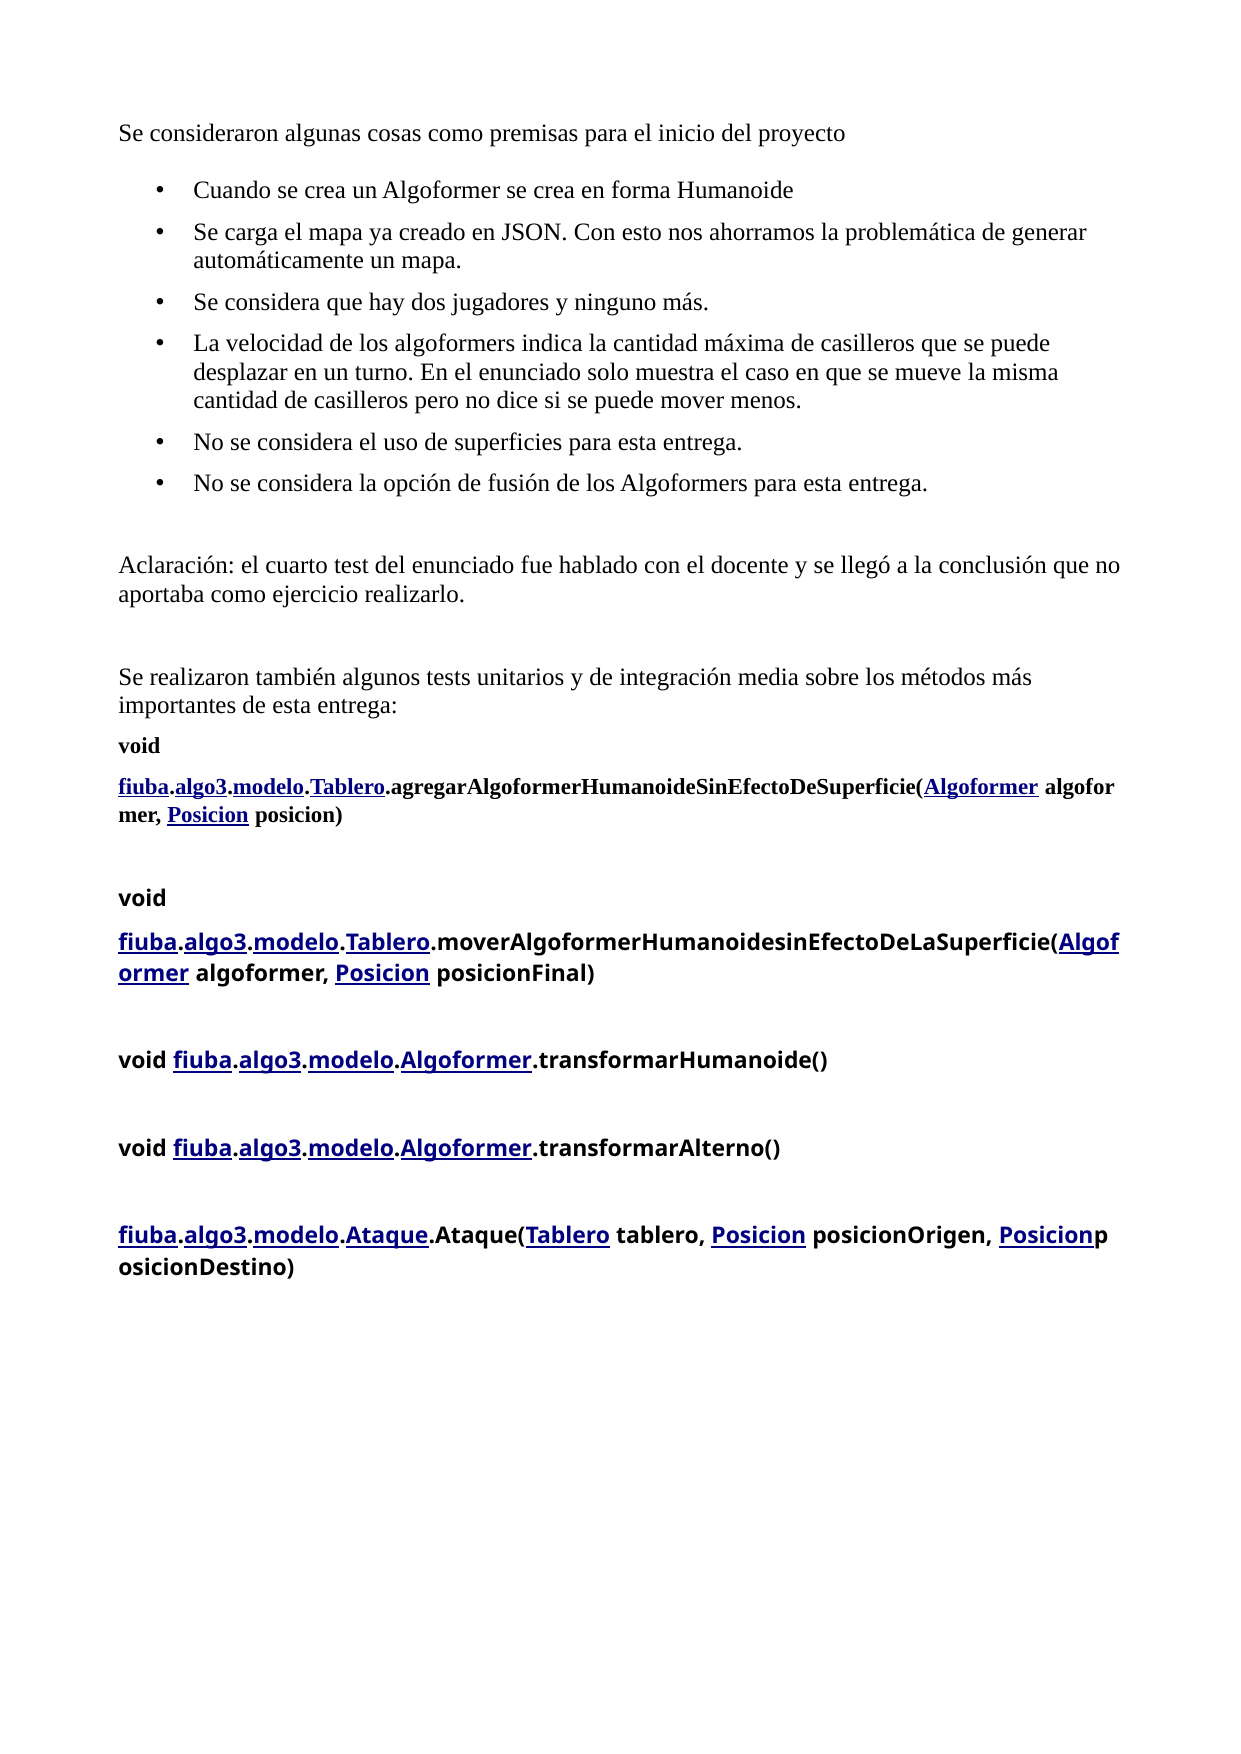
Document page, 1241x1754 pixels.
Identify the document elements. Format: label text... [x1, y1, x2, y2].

text void fiuba.algo3.modelo.Algoformer.transformarAlterno() [118, 1132, 1122, 1163]
text void [118, 732, 1122, 758]
list Se considera que hay dos jugadores y ninguno más. [156, 287, 1122, 316]
list No se considera el uso de superficies para esta entrega. [156, 427, 1122, 456]
list Cuando se crea un Algoformer se crea en forma Humanoide [156, 176, 1122, 204]
text fiuba.algo3.modelo.Tablero.agregarAlgoformerHumanoideSinEfectoDeSuperficie(Algoformer algoformer, Posicion posicion) [118, 771, 1122, 828]
text fiuba.algo3.modelo.Ataque.Ataque(Tablero tablero, Posicion posicionOrigen, PosicionposicionDestino) [118, 1219, 1122, 1282]
list Se carga el mapa ya creado en JSON. Con esto nos ahorramos la problemática de generar automáticamente un mapa. [156, 217, 1122, 274]
text Aclaración: el cuarto test del enunciado fue hablado con el docente y se llegó a la conclusión que no aportaba como ejercicio realizarlo. [118, 551, 1122, 608]
text fiuba.algo3.modelo.Tablero.moverAlgoformerHumanoidesinEfectoDeLaSuperficie(Algoformer algoformer, Posicion posicionFinal) [118, 926, 1122, 988]
list La velocidad de los algoformers indica la cantidad máxima de casilleros que se puede desplazar en un turno. En el enunciado solo muestra el caso en que se mueve la misma cantidad de casilleros pero no dice si se puede mover menos. [156, 328, 1122, 414]
text Se realizaron también algunos tests unitarios y de integración media sobre los métodos más importantes de esta entrega: [118, 662, 1122, 719]
list No se considera la opción de fusión de los Algoformers para esta entrega. [156, 468, 1122, 497]
text void fiuba.algo3.modelo.Algoformer.transformarHumanoide() [118, 1044, 1122, 1076]
text Se consideraron algunas cosas como premisas para el inicio del proyecto [118, 118, 1122, 147]
text void [118, 882, 1122, 913]
